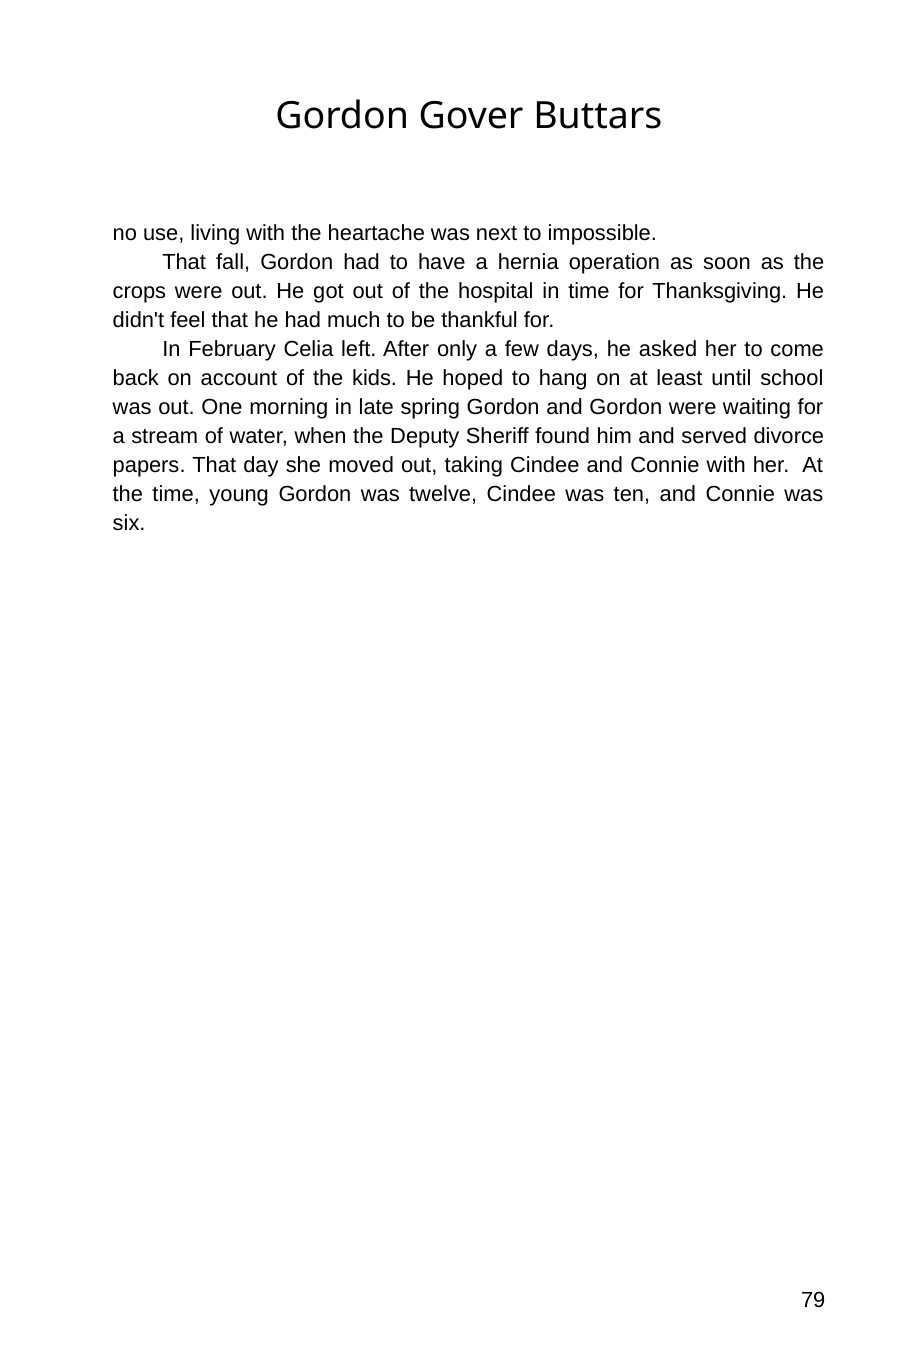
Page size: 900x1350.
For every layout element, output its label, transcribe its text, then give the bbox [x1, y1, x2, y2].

text That fall, Gordon had to have a hernia operation as soon as the crops were out. He got out of the hospital in time for Thanksgiving. He didn't feel that he had much to be thankful for. [112, 249, 825, 332]
text no use, living with the heartache was next to impossible. [112, 220, 825, 245]
text In February Celia left. After only a few days, he asked her to come back on account of the kids. He hoped to hang on at least until school was out. One morning in late spring Gordon and Gordon were waiting for a stream of water, when the Deputy Sheriff found him and served divorce papers. That day she moved out, taking Cindee and Connie with her. At the time, young Gordon was twelve, Cindee was ten, and Connie was six. [112, 336, 825, 535]
